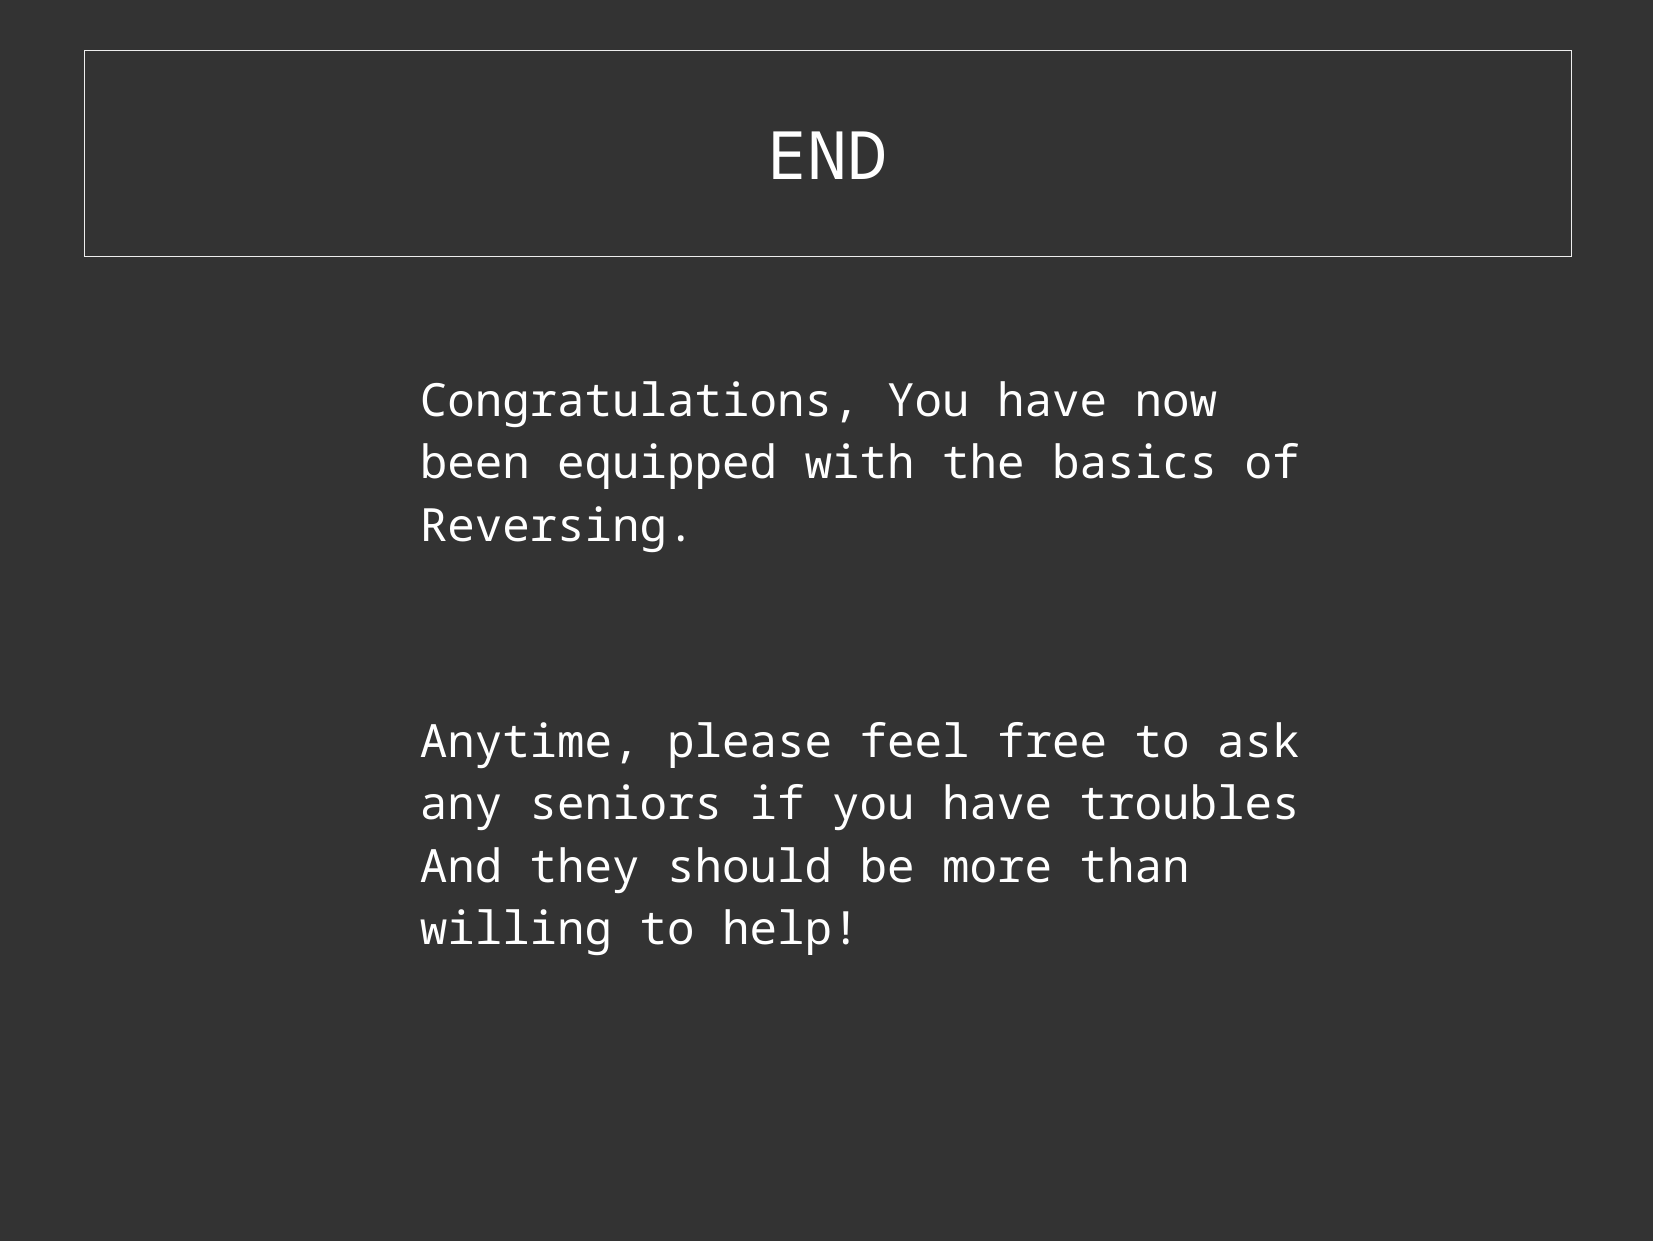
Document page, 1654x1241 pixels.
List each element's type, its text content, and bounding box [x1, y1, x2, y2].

text_box END [84, 50, 1572, 257]
text_box Congratulations, You have now been equipped with the basics of Reversing. Anytime, please feel free to ask any seniors if you have troubles And they should be more than willing to help! [405, 360, 1321, 1009]
